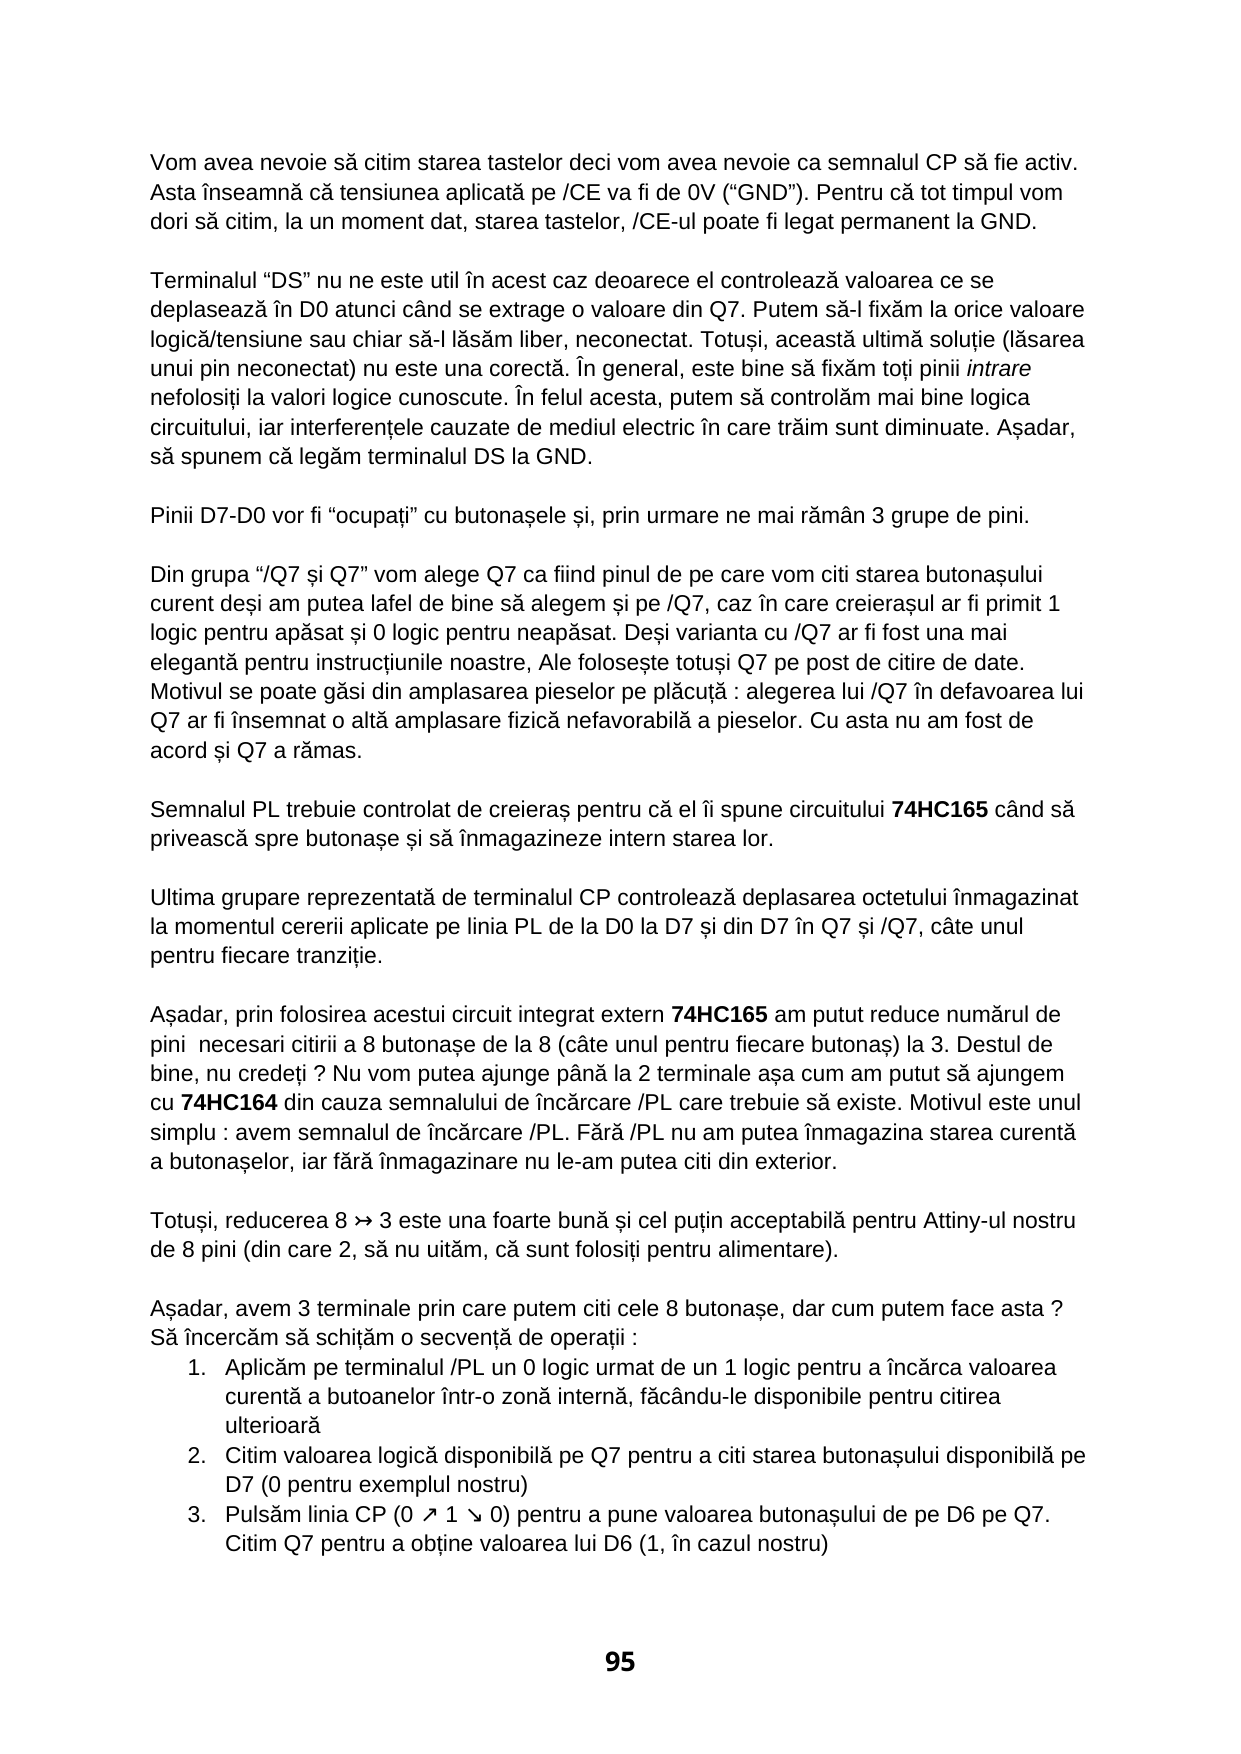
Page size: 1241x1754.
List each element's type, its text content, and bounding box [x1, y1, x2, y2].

text Să încercăm să schițăm o secvență de operații : [150, 1325, 1091, 1351]
text Pinii D7-D0 vor fi “ocupați” cu butonașele și, prin urmare ne mai rămân 3 grupe de pini. [150, 502, 1091, 528]
text Ultima grupare reprezentată de terminalul CP controlează deplasarea octetului înmagazinat la momentul cererii aplicate pe linia PL de la D0 la D7 și din D7 în Q7 și /Q7, câte unul pentru fiecare tranziție. [150, 884, 1091, 969]
list Pulsăm linia CP (0 ↗ 1 ↘ 0) pentru a pune valoarea butonașului de pe D6 pe Q7. Citim Q7 pentru a obține valoarea lui D6 (1, în cazul nostru) [187, 1501, 1091, 1556]
text Așadar, prin folosirea acestui circuit integrat extern 74HC165 am putut reduce numărul de pini necesari citirii a 8 butonașe de la 8 (câte unul pentru fiecare butonaș) la 3. Destul de bine, nu credeți ? Nu vom putea ajunge până la 2 terminale așa cum am putut să ajungem cu 74HC164 din cauza semnalului de încărcare /PL care trebuie să existe. Motivul este unul simplu : avem semnalul de încărcare /PL. Fără /PL nu am putea înmagazina starea curentă a butonașelor, iar fără înmagazinare nu le-am putea citi din exterior. [150, 1002, 1091, 1174]
text Semnalul PL trebuie controlat de creieraș pentru că el îi spune circuitului 74HC165 când să privească spre butonașe și să înmagazineze intern starea lor. [150, 796, 1091, 851]
text Din grupa “/Q7 și Q7” vom alege Q7 ca fiind pinul de pe care vom citi starea butonașului curent deși am putea lafel de bine să alegem și pe /Q7, caz în care creierașul ar fi primit 1 logic pentru apăsat și 0 logic pentru neapăsat. Deși varianta cu /Q7 ar fi fost una mai elegantă pentru instrucțiunile noastre, Ale folosește totuși Q7 pe post de citire de date. Motivul se poate găsi din amplasarea pieselor pe plăcuță : alegerea lui /Q7 în defavoarea lui Q7 ar fi însemnat o altă amplasare fizică nefavorabilă a pieselor. Cu asta nu am fost de acord și Q7 a rămas. [150, 561, 1091, 763]
text Terminalul “DS” nu ne este util în acest caz deoarece el controlează valoarea ce se deplasează în D0 atunci când se extrage o valoare din Q7. Putem să-l fixăm la orice valoare logică/tensiune sau chiar să-l lăsăm liber, neconectat. Totuși, această ultimă soluție (lăsarea unui pin neconectat) nu este una corectă. În general, este bine să fixăm toți pinii intrare nefolosiți la valori logice cunoscute. În felul acesta, putem să controlăm mai bine logica circuitului, iar interferențele cauzate de mediul electric în care trăim sunt diminuate. Așadar, să spunem că legăm terminalul DS la GND. [150, 267, 1091, 469]
list Citim valoarea logică disponibilă pe Q7 pentru a citi starea butonașului disponibilă pe D7 (0 pentru exemplul nostru) [187, 1442, 1091, 1497]
text Totuși, reducerea 8 ↣ 3 este una foarte bună și cel puțin acceptabilă pentru Attiny-ul nostru de 8 pini (din care 2, să nu uităm, că sunt folosiți pentru alimentare). [150, 1207, 1091, 1262]
text Vom avea nevoie să citim starea tastelor deci vom avea nevoie ca semnalul CP să fie activ. Asta înseamnă că tensiunea aplicată pe /CE va fi de 0V (“GND”). Pentru că tot timpul vom dori să citim, la un moment dat, starea tastelor, /CE-ul poate fi legat permanent la GND. [150, 150, 1091, 234]
text Așadar, avem 3 terminale prin care putem citi cele 8 butonașe, dar cum putem face asta ? [150, 1296, 1091, 1321]
list Aplicăm pe terminalul /PL un 0 logic urmat de un 1 logic pentru a încărca valoarea curentă a butoanelor într-o zonă internă, făcându-le disponibile pentru citirea ulterioară [187, 1354, 1091, 1439]
